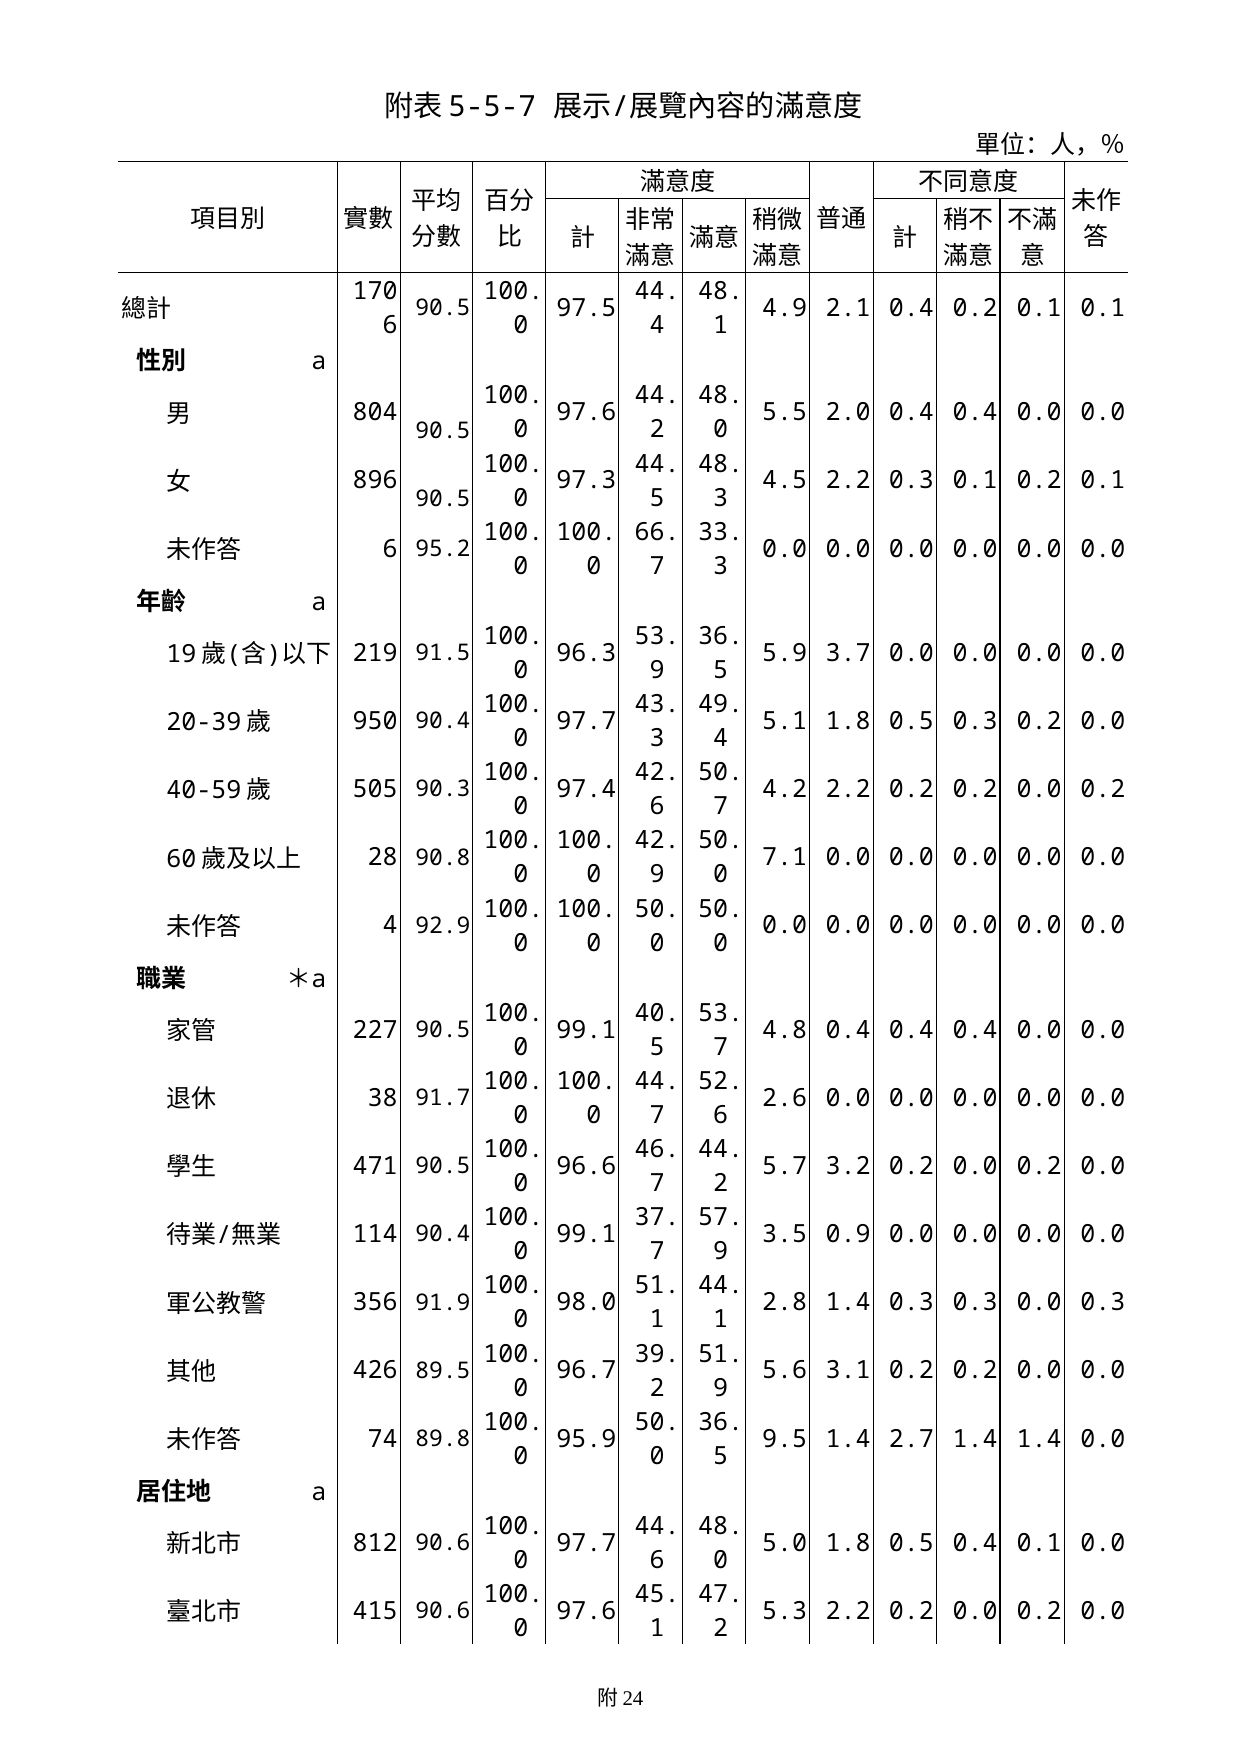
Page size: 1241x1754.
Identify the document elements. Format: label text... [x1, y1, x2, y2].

table_cell 100.0 [473, 1199, 545, 1267]
table_cell 5.3 [746, 1576, 809, 1644]
table_cell 40.5 [619, 995, 682, 1063]
table_cell [1001, 958, 1064, 994]
table_cell 4.2 [746, 754, 809, 822]
table_cell 3.1 [810, 1335, 873, 1403]
table_cell 3.5 [746, 1199, 809, 1267]
table_cell 97.5 [546, 273, 618, 341]
table_cell 4.8 [746, 995, 809, 1063]
table_cell 96.7 [546, 1335, 618, 1403]
table_cell 其他 [118, 1335, 337, 1403]
table_cell [937, 341, 999, 377]
table_cell [546, 1471, 618, 1508]
table_cell [937, 958, 999, 994]
table_cell 男 [118, 377, 337, 445]
table_cell 60歲及以上 [118, 822, 337, 890]
table_cell 0.2 [1001, 686, 1064, 754]
table_cell 74 [338, 1403, 400, 1471]
table_cell 2.1 [810, 273, 873, 341]
table_cell [401, 581, 472, 618]
table_cell 100.0 [473, 1576, 545, 1644]
table_cell 0.0 [746, 890, 809, 958]
table_cell 0.0 [1001, 754, 1064, 822]
table_cell 100.0 [546, 513, 618, 581]
table_cell 95.9 [546, 1403, 618, 1471]
table_cell 36.5 [683, 618, 745, 686]
table_cell 0.0 [1065, 1335, 1128, 1403]
table_cell 0.2 [937, 273, 999, 341]
table_cell 90.5 [401, 273, 472, 341]
table_cell 40-59歲 [118, 754, 337, 822]
table_cell 91.9 [401, 1267, 472, 1335]
table_cell 50.0 [619, 1403, 682, 1471]
table_cell 0.4 [874, 273, 936, 341]
table_cell 0.2 [874, 1576, 936, 1644]
table_cell 99.1 [546, 995, 618, 1063]
table_cell 100.0 [473, 1403, 545, 1471]
table_cell 43.3 [619, 686, 682, 754]
table_cell 計 [546, 199, 618, 272]
table_cell [338, 958, 400, 994]
table_cell [619, 1471, 682, 1508]
table_cell 42.9 [619, 822, 682, 890]
table_cell 0.0 [1065, 1508, 1128, 1576]
table_cell 426 [338, 1335, 400, 1403]
table_cell 0.1 [1065, 445, 1128, 513]
table_cell 100.0 [473, 686, 545, 754]
table_cell 97.4 [546, 754, 618, 822]
table_cell [1065, 341, 1128, 377]
table_cell 36.5 [683, 1403, 745, 1471]
table_cell 新北市 [118, 1508, 337, 1576]
table_cell 227 [338, 995, 400, 1063]
table_cell 0.0 [1001, 822, 1064, 890]
table_cell 90.5 [401, 995, 472, 1063]
table_cell 0.3 [1065, 1267, 1128, 1335]
table_cell [338, 581, 400, 618]
table_cell 89.5 [401, 1335, 472, 1403]
table_cell [810, 1471, 873, 1508]
table_cell [1065, 581, 1128, 618]
table_cell 20-39歲 [118, 686, 337, 754]
table_cell 2.2 [810, 1576, 873, 1644]
table_cell 114 [338, 1199, 400, 1267]
table_cell 0.0 [874, 513, 936, 581]
table_cell 51.1 [619, 1267, 682, 1335]
table_cell 0.4 [937, 995, 999, 1063]
table_cell 44.2 [619, 377, 682, 445]
table_cell 50.0 [683, 822, 745, 890]
table_cell [619, 958, 682, 994]
table_cell 未作答 [118, 513, 337, 581]
table_cell 0.2 [1001, 445, 1064, 513]
table_cell 0.5 [874, 1508, 936, 1576]
table_cell 0.0 [1065, 618, 1128, 686]
table_cell 0.0 [1001, 513, 1064, 581]
table_cell 學生 [118, 1131, 337, 1199]
table_cell 100.0 [473, 618, 545, 686]
table_cell 2.2 [810, 754, 873, 822]
table_cell 0.0 [1001, 1063, 1064, 1131]
table_cell 90.5 [401, 377, 472, 445]
table_cell 0.4 [874, 377, 936, 445]
table_cell 100.0 [473, 1063, 545, 1131]
table_cell [546, 341, 618, 377]
table_cell 97.7 [546, 1508, 618, 1576]
table_cell 軍公教警 [118, 1267, 337, 1335]
table_cell 37.7 [619, 1199, 682, 1267]
table_cell 0.0 [1001, 890, 1064, 958]
table_cell 99.1 [546, 1199, 618, 1267]
table_cell 0.1 [1065, 273, 1128, 341]
table_cell 5.1 [746, 686, 809, 754]
table_cell 0.2 [1065, 754, 1128, 822]
table_cell 待業/無業 [118, 1199, 337, 1267]
table_cell 5.5 [746, 377, 809, 445]
table_cell 950 [338, 686, 400, 754]
table_cell 單位：人，％ [118, 125, 1128, 161]
table_cell 總計 [118, 273, 337, 341]
table_cell 219 [338, 618, 400, 686]
table_cell 100.0 [473, 377, 545, 445]
table_cell 普通 [810, 162, 873, 272]
table_cell 0.0 [810, 1063, 873, 1131]
table_cell 90.4 [401, 1199, 472, 1267]
table_cell [338, 341, 400, 377]
table_cell 不滿意 [1001, 199, 1064, 272]
table_cell [683, 581, 745, 618]
table_cell 100.0 [473, 1267, 545, 1335]
table_cell [810, 958, 873, 994]
table_cell 0.3 [937, 1267, 999, 1335]
table_cell [619, 581, 682, 618]
table_cell [746, 958, 809, 994]
table_cell 96.6 [546, 1131, 618, 1199]
table_cell [1065, 1471, 1128, 1508]
table_cell [1001, 341, 1064, 377]
table_cell 0.1 [1001, 273, 1064, 341]
table_cell 19歲(含)以下 [118, 618, 337, 686]
table_cell 1.4 [810, 1267, 873, 1335]
table_cell 非常滿意 [619, 199, 682, 272]
table_cell [746, 341, 809, 377]
table_cell 53.9 [619, 618, 682, 686]
table_cell 0.4 [937, 1508, 999, 1576]
table_cell 0.0 [1001, 995, 1064, 1063]
table_cell 44.6 [619, 1508, 682, 1576]
table_cell 356 [338, 1267, 400, 1335]
table_cell 52.6 [683, 1063, 745, 1131]
table_cell [401, 341, 472, 377]
table_cell 44.2 [683, 1131, 745, 1199]
table_cell [546, 958, 618, 994]
table_cell 0.2 [874, 1131, 936, 1199]
table_cell 100.0 [473, 445, 545, 513]
table_cell 2.7 [874, 1403, 936, 1471]
table_cell 0.0 [874, 1063, 936, 1131]
table_cell 0.0 [937, 1063, 999, 1131]
table_cell 90.5 [401, 445, 472, 513]
table_cell 0.0 [937, 822, 999, 890]
table_cell 居住地 a [118, 1471, 337, 1508]
table_cell 1.4 [937, 1403, 999, 1471]
table_cell 3.2 [810, 1131, 873, 1199]
table_cell [546, 581, 618, 618]
table_cell 0.0 [1001, 1335, 1064, 1403]
table_cell [473, 581, 545, 618]
table_cell 100.0 [546, 1063, 618, 1131]
table_cell 職業 ＊a [118, 958, 337, 994]
table_cell 89.8 [401, 1403, 472, 1471]
table_cell 100.0 [473, 822, 545, 890]
table_cell 46.7 [619, 1131, 682, 1199]
table_cell 0.2 [874, 1335, 936, 1403]
table_cell 實數 [338, 162, 400, 272]
table_header 附表5-5-7 展示/展覽內容的滿意度 [118, 82, 1128, 124]
table_cell [746, 581, 809, 618]
table_cell 90.4 [401, 686, 472, 754]
table_cell 0.0 [874, 618, 936, 686]
table_cell 44.7 [619, 1063, 682, 1131]
table_cell 44.5 [619, 445, 682, 513]
table_cell 896 [338, 445, 400, 513]
table_cell 100.0 [473, 1335, 545, 1403]
table_cell 平均分數 [401, 162, 472, 272]
table_cell 0.5 [874, 686, 936, 754]
table_cell 0.0 [1065, 1063, 1128, 1131]
table_cell 6 [338, 513, 400, 581]
table_cell 44.1 [683, 1267, 745, 1335]
table_cell [473, 958, 545, 994]
table_cell [746, 1471, 809, 1508]
table_cell 96.3 [546, 618, 618, 686]
table_cell 0.0 [1065, 1576, 1128, 1644]
table_cell [874, 341, 936, 377]
table_cell 0.0 [937, 1199, 999, 1267]
table_cell 0.0 [1001, 1267, 1064, 1335]
table_cell 5.0 [746, 1508, 809, 1576]
table_cell 804 [338, 377, 400, 445]
table_cell 滿意 [683, 199, 745, 272]
table_cell 0.0 [937, 1576, 999, 1644]
table_cell 4.5 [746, 445, 809, 513]
table_cell 稍不滿意 [937, 199, 999, 272]
table_cell [810, 341, 873, 377]
table_cell 100.0 [546, 822, 618, 890]
table_cell [473, 341, 545, 377]
table_cell 0.0 [1065, 822, 1128, 890]
table_cell 0.4 [810, 995, 873, 1063]
table_cell [937, 581, 999, 618]
table_cell 812 [338, 1508, 400, 1576]
table_cell 50.0 [683, 890, 745, 958]
table_cell 415 [338, 1576, 400, 1644]
table_cell 0.0 [937, 890, 999, 958]
table_cell 0.2 [1001, 1131, 1064, 1199]
table_cell 92.9 [401, 890, 472, 958]
table_cell [1065, 958, 1128, 994]
table_cell 100.0 [473, 995, 545, 1063]
table_cell 0.2 [937, 1335, 999, 1403]
table_cell 9.5 [746, 1403, 809, 1471]
table_cell 2.2 [810, 445, 873, 513]
table_cell 505 [338, 754, 400, 822]
table_cell 1706 [338, 273, 400, 341]
table_cell 0.0 [1065, 890, 1128, 958]
table_cell 471 [338, 1131, 400, 1199]
table_cell 0.0 [1001, 618, 1064, 686]
table_cell 計 [874, 199, 936, 272]
table_cell 0.0 [874, 1199, 936, 1267]
table_cell 48.1 [683, 273, 745, 341]
table_cell 0.0 [1065, 1403, 1128, 1471]
table_cell 0.0 [937, 1131, 999, 1199]
table_cell 90.6 [401, 1508, 472, 1576]
table_cell 49.4 [683, 686, 745, 754]
table_cell 95.2 [401, 513, 472, 581]
table_cell 稍微滿意 [746, 199, 809, 272]
table_cell 5.9 [746, 618, 809, 686]
table_cell 1.4 [810, 1403, 873, 1471]
table_cell [401, 1471, 472, 1508]
table_cell 28 [338, 822, 400, 890]
table_cell [683, 958, 745, 994]
table_cell [874, 958, 936, 994]
table_cell 47.2 [683, 1576, 745, 1644]
table_cell [937, 1471, 999, 1508]
table_cell 51.9 [683, 1335, 745, 1403]
table_cell 0.0 [810, 890, 873, 958]
table_cell 女 [118, 445, 337, 513]
table_cell 0.4 [937, 377, 999, 445]
table_cell 39.2 [619, 1335, 682, 1403]
table_cell 66.7 [619, 513, 682, 581]
table_cell 滿意度 [546, 162, 809, 198]
table_cell 退休 [118, 1063, 337, 1131]
table_cell 0.0 [1065, 513, 1128, 581]
table_cell 33.3 [683, 513, 745, 581]
table_cell 0.0 [1065, 377, 1128, 445]
table_cell 0.0 [810, 822, 873, 890]
table_cell [1001, 581, 1064, 618]
table_cell [1001, 1471, 1064, 1508]
table_cell [683, 341, 745, 377]
table_cell 0.3 [874, 1267, 936, 1335]
table_cell 42.6 [619, 754, 682, 822]
table_cell 4 [338, 890, 400, 958]
table_cell 91.7 [401, 1063, 472, 1131]
table_cell 2.0 [810, 377, 873, 445]
table_cell 90.8 [401, 822, 472, 890]
table_cell [619, 341, 682, 377]
table_cell 0.0 [874, 822, 936, 890]
table_cell [874, 581, 936, 618]
table_cell 項目別 [118, 162, 337, 272]
table_cell 0.0 [937, 513, 999, 581]
table_cell 5.6 [746, 1335, 809, 1403]
table_cell 0.9 [810, 1199, 873, 1267]
table_cell 未作答 [118, 1403, 337, 1471]
table_cell 2.6 [746, 1063, 809, 1131]
table_cell 50.7 [683, 754, 745, 822]
table_cell 0.0 [1065, 1199, 1128, 1267]
table_cell 7.1 [746, 822, 809, 890]
table_cell 2.8 [746, 1267, 809, 1335]
table_cell 0.2 [874, 754, 936, 822]
table_cell 97.3 [546, 445, 618, 513]
table_cell 家管 [118, 995, 337, 1063]
table_cell 0.4 [874, 995, 936, 1063]
table_cell 44.4 [619, 273, 682, 341]
table_cell 48.3 [683, 445, 745, 513]
table_cell 年齡 a [118, 581, 337, 618]
table_cell 0.3 [937, 686, 999, 754]
table_cell 50.0 [619, 890, 682, 958]
table_cell 100.0 [473, 1131, 545, 1199]
table_cell 0.1 [1001, 1508, 1064, 1576]
table_cell 0.0 [746, 513, 809, 581]
table_cell 臺北市 [118, 1576, 337, 1644]
table_cell 0.0 [1065, 995, 1128, 1063]
table_cell [683, 1471, 745, 1508]
table_cell 0.3 [874, 445, 936, 513]
table_cell 91.5 [401, 618, 472, 686]
table_cell 3.7 [810, 618, 873, 686]
table_cell 38 [338, 1063, 400, 1131]
table_cell 4.9 [746, 273, 809, 341]
table_cell 1.4 [1001, 1403, 1064, 1471]
table_cell 97.6 [546, 1576, 618, 1644]
table_cell 100.0 [473, 513, 545, 581]
table_cell [473, 1471, 545, 1508]
table_cell 100.0 [473, 890, 545, 958]
table_cell 未作答 [118, 890, 337, 958]
table_cell 57.9 [683, 1199, 745, 1267]
table_cell 0.0 [810, 513, 873, 581]
table_cell 未作答 [1065, 162, 1128, 272]
table_cell 不同意度 [874, 162, 1064, 198]
table_cell 53.7 [683, 995, 745, 1063]
table_cell 100.0 [546, 890, 618, 958]
table_cell 0.2 [1001, 1576, 1064, 1644]
table_cell 性別 a [118, 341, 337, 377]
table_cell 5.7 [746, 1131, 809, 1199]
table_cell 90.6 [401, 1576, 472, 1644]
table_cell 45.1 [619, 1576, 682, 1644]
table_cell 0.0 [1001, 1199, 1064, 1267]
table_cell 48.0 [683, 377, 745, 445]
table_cell 0.2 [937, 754, 999, 822]
table_cell 0.0 [874, 890, 936, 958]
table_cell 48.0 [683, 1508, 745, 1576]
table_cell 90.3 [401, 754, 472, 822]
table_cell 97.7 [546, 686, 618, 754]
table_cell 0.0 [1065, 686, 1128, 754]
table_cell 1.8 [810, 1508, 873, 1576]
table_cell 0.0 [937, 618, 999, 686]
table_cell [401, 958, 472, 994]
table_cell 100.0 [473, 273, 545, 341]
table_cell 0.0 [1001, 377, 1064, 445]
table_cell 98.0 [546, 1267, 618, 1335]
table_cell [338, 1471, 400, 1508]
table_cell 1.8 [810, 686, 873, 754]
table_cell [874, 1471, 936, 1508]
table_cell 97.6 [546, 377, 618, 445]
table_cell 0.0 [1065, 1131, 1128, 1199]
table_cell [810, 581, 873, 618]
table_cell 100.0 [473, 1508, 545, 1576]
table_cell 100.0 [473, 754, 545, 822]
table_cell 0.1 [937, 445, 999, 513]
table_cell 百分比 [473, 162, 545, 272]
table_cell 90.5 [401, 1131, 472, 1199]
